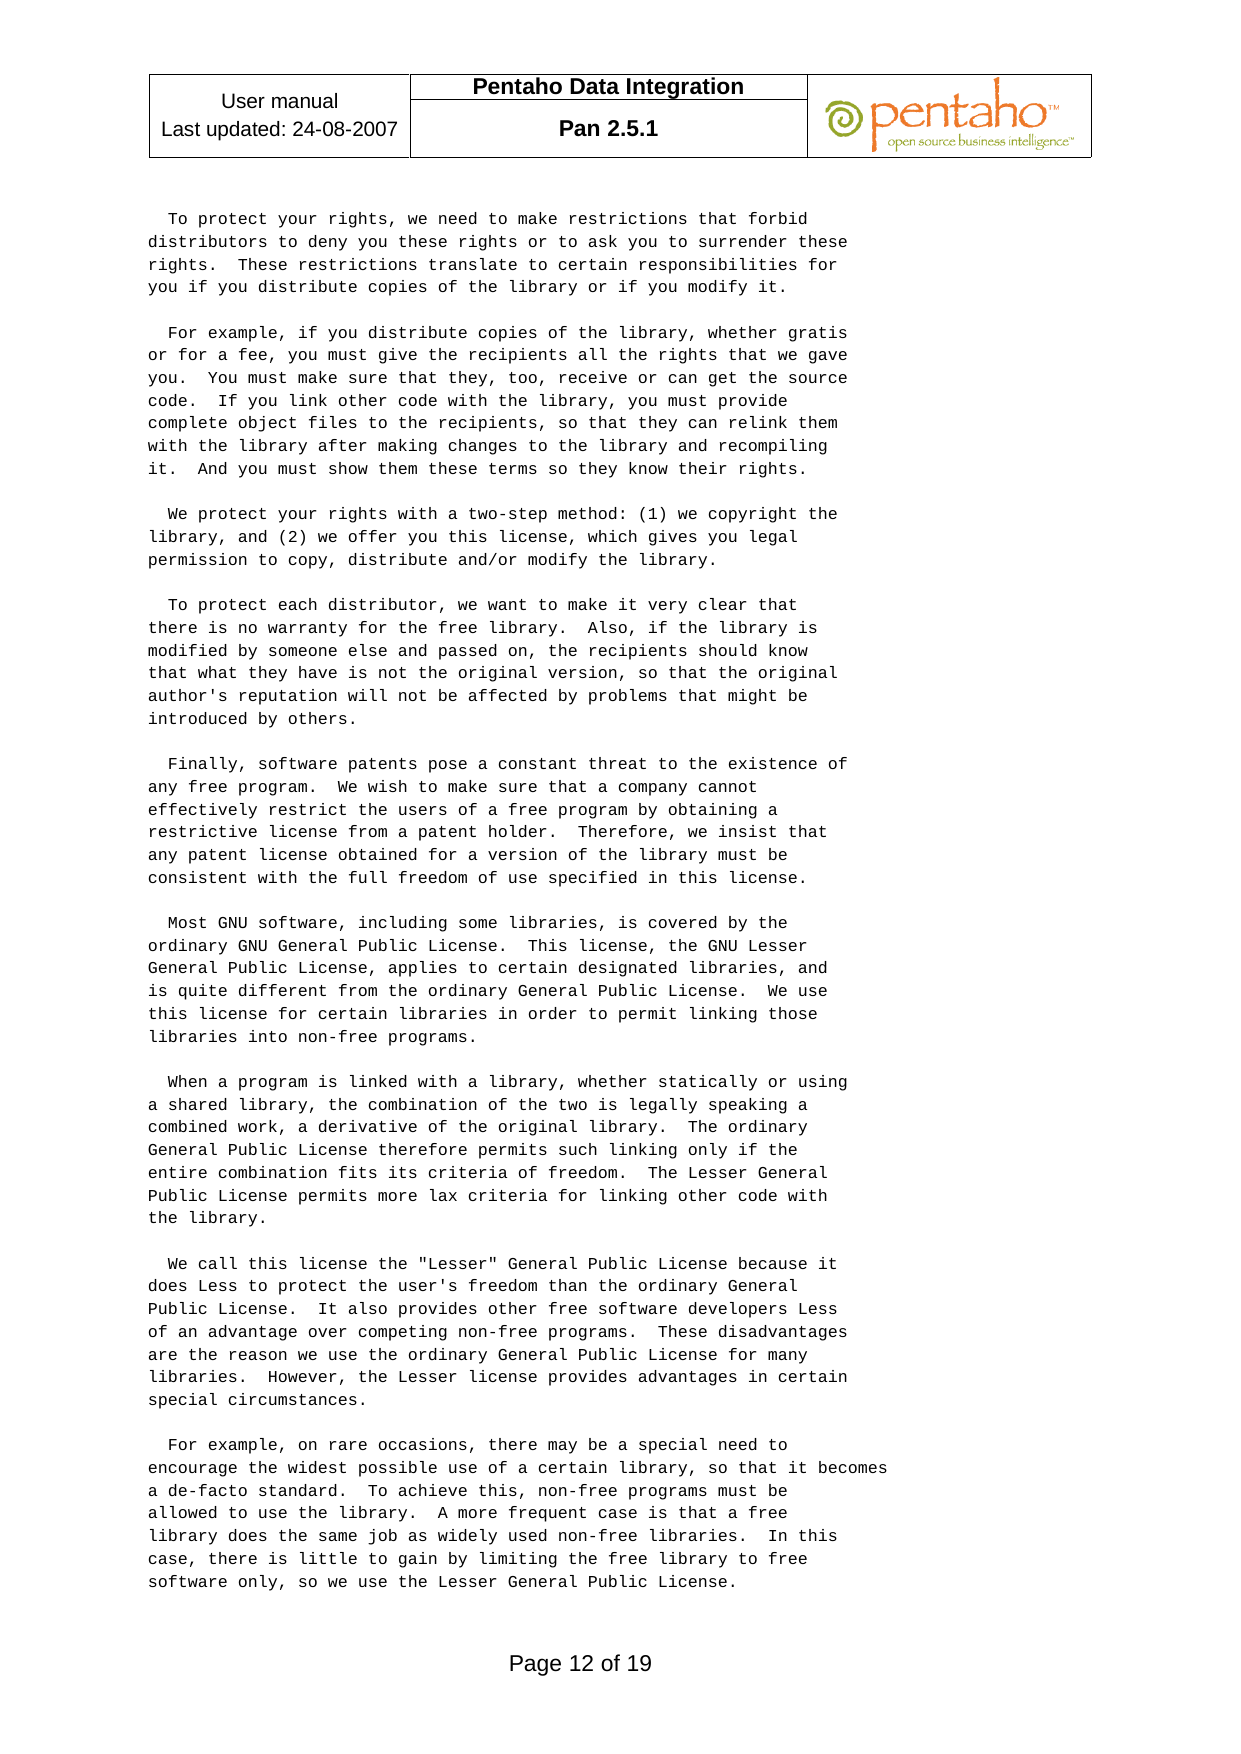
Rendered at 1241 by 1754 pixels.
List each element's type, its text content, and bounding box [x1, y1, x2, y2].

text To protect your rights, we need to make restrictions that forbid distributors to deny you these rights or to ask you to surrender these rights. These restrictions translate to certain responsibilities for you if you distribute copies of the library or if you modify it. For example, if you distribute copies of the library, whether gratis or for a fee, you must give the recipients all the rights that we gave you. You must make sure that they, too, receive or can get the source code. If you link other code with the library, you must provide complete object files to the recipients, so that they can relink them with the library after making changes to the library and recompiling it. And you must show them these terms so they know their rights. We protect your rights with a two-step method: (1) we copyright the library, and (2) we offer you this license, which gives you legal permission to copy, distribute and/or modify the library. To protect each distributor, we want to make it very clear that there is no warranty for the free library. Also, if the library is modified by someone else and passed on, the recipients should know that what they have is not the original version, so that the original author's reputation will not be affected by problems that might be introduced by others. Finally, software patents pose a constant threat to the existence of any free program. We wish to make sure that a company cannot effectively restrict the users of a free program by obtaining a restrictive license from a patent holder. Therefore, we insist that any patent license obtained for a version of the library must be consistent with the full freedom of use specified in this license. Most GNU software, including some libraries, is covered by the ordinary GNU General Public License. This license, the GNU Lesser General Public License, applies to certain designated libraries, and is quite different from the ordinary General Public License. We use this license for certain libraries in order to permit linking those libraries into non-free programs. When a program is linked with a library, whether statically or using a shared library, the combination of the two is legally speaking a combined work, a derivative of the original library. The ordinary General Public License therefore permits such linking only if the entire combination fits its criteria of freedom. The Lesser General Public License permits more lax criteria for linking other code with the library. We call this license the "Lesser" General Public License because it does Less to protect the user's freedom than the ordinary General Public License. It also provides other free software developers Less of an advantage over competing non-free programs. These disadvantages are the reason we use the ordinary General Public License for many libraries. However, the Lesser license provides advantages in certain special circumstances. For example, on rare occasions, there may be a special need to encourage the widest possible use of a certain library, so that it becomes a de-facto standard. To achieve this, non-free programs must be allowed to use the library. A more frequent case is that a free library does the same job as widely used non-free libraries. In this case, there is little to gain by limiting the free library to free software only, so we use the Lesser General Public License. [148, 188, 1092, 1592]
